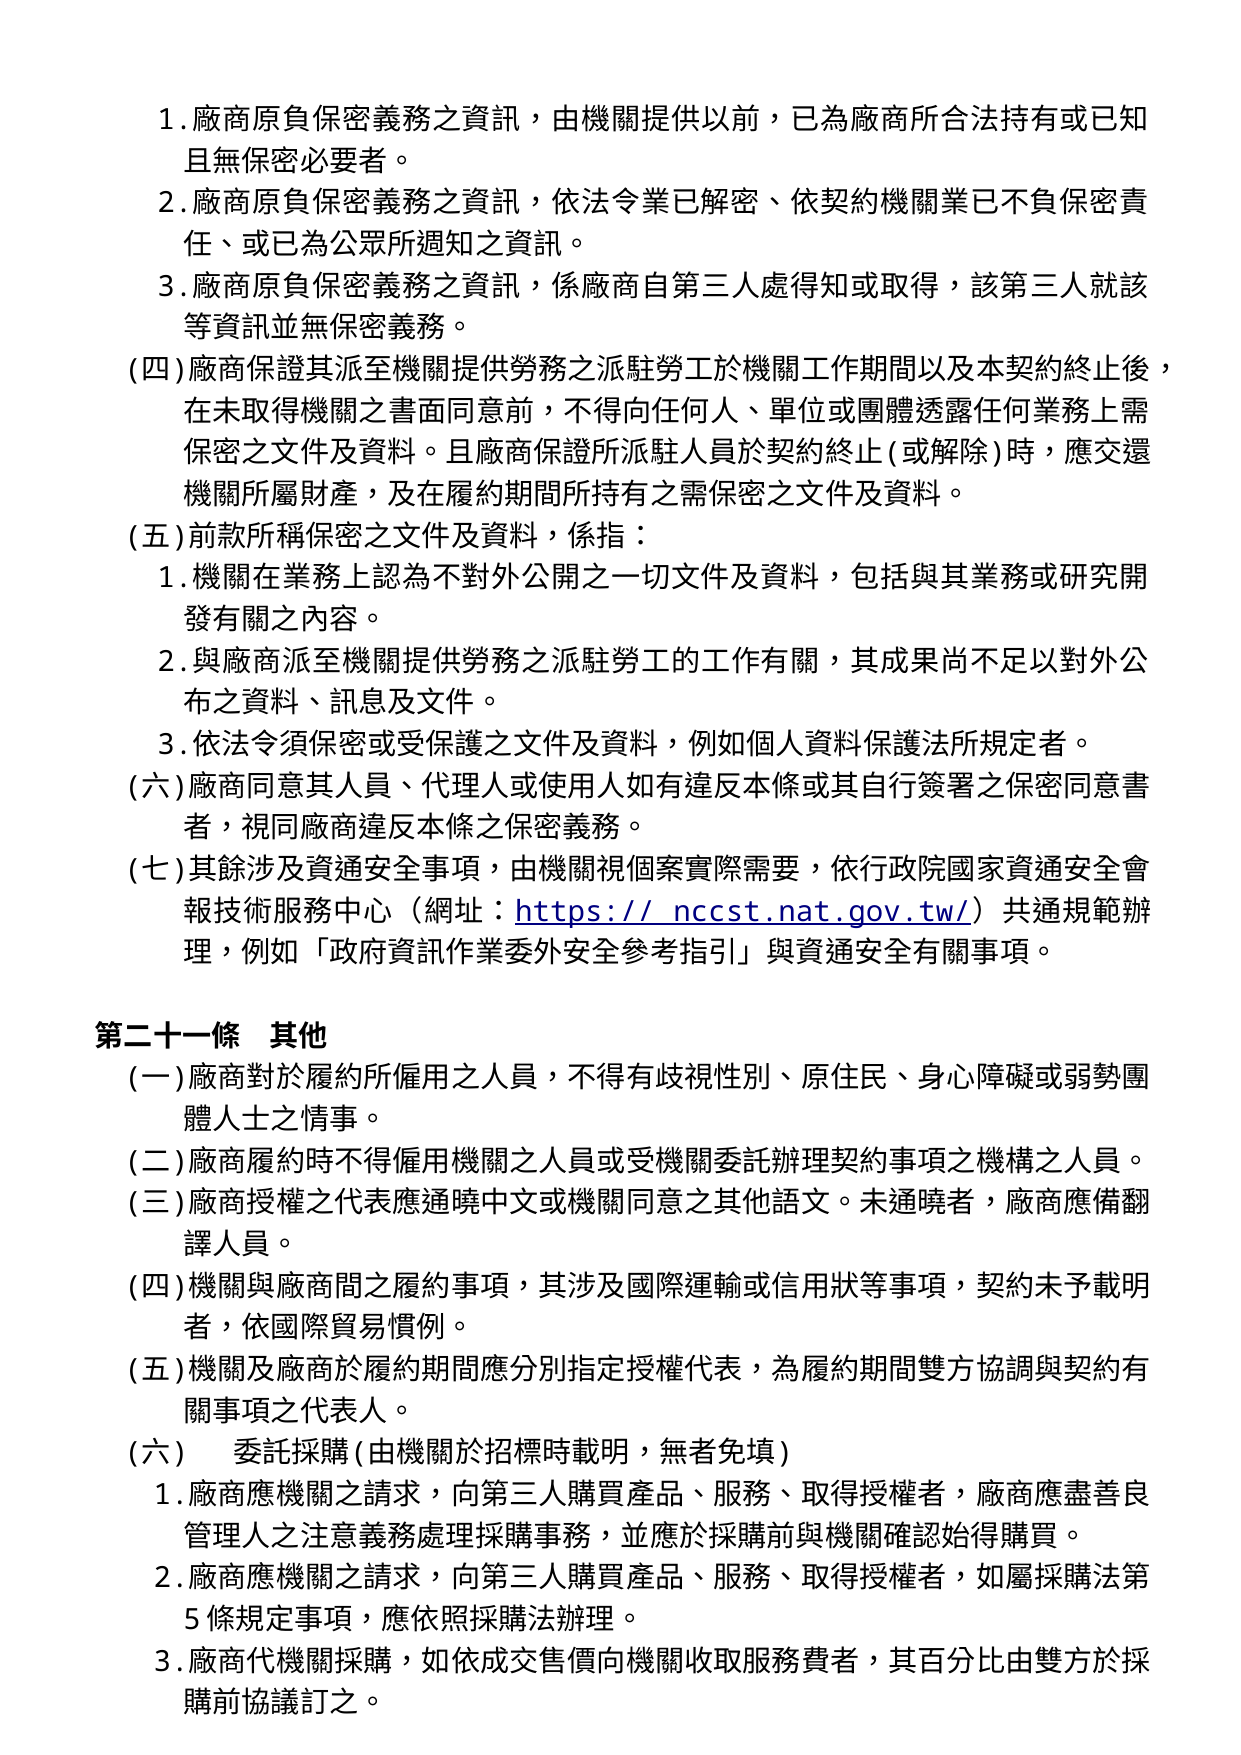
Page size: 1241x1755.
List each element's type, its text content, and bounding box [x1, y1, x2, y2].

text (四)廠商保證其派至機關提供勞務之派駐勞工於機關工作期間以及本契約終止後，在未取得機關之書面同意前，不得向任何人、單位或團體透露任何業務上需保密之文件及資料。且廠商保證所派駐人員於契約終止(或解除)時，應交還機關所屬財產，及在履約期間所持有之需保密之文件及資料。 [124, 346, 1152, 513]
text (三)廠商授權之代表應通曉中文或機關同意之其他語文。未通曉者，廠商應備翻譯人員。 [124, 1179, 1152, 1263]
text 2.廠商原負保密義務之資訊，依法令業已解密、依契約機關業已不負保密責任、或已為公眾所週知之資訊。 [157, 179, 1152, 263]
text (六) 委託採購(由機關於招標時載明，無者免填) [124, 1429, 1152, 1471]
text 2.廠商應機關之請求，向第三人購買產品、服務、取得授權者，如屬採購法第5條規定事項，應依照採購法辦理。 [153, 1554, 1152, 1638]
text (五)機關及廠商於履約期間應分別指定授權代表，為履約期間雙方協調與契約有關事項之代表人。 [124, 1346, 1152, 1429]
text (四)機關與廠商間之履約事項，其涉及國際運輸或信用狀等事項，契約未予載明者，依國際貿易慣例。 [124, 1263, 1152, 1346]
text 3.依法令須保密或受保護之文件及資料，例如個人資料保護法所規定者。 [157, 721, 1152, 763]
text 1.廠商應機關之請求，向第三人購買產品、服務、取得授權者，廠商應盡善良管理人之注意義務處理採購事務，並應於採購前與機關確認始得購買。 [153, 1471, 1152, 1554]
text 2.與廠商派至機關提供勞務之派駐勞工的工作有關，其成果尚不足以對外公布之資料、訊息及文件。 [157, 638, 1152, 721]
text (一)廠商對於履約所僱用之人員，不得有歧視性別、原住民、身心障礙或弱勢團體人士之情事。 [124, 1054, 1152, 1138]
text 第二十一條 其他 [94, 1013, 1152, 1054]
text 3.廠商原負保密義務之資訊，係廠商自第三人處得知或取得，該第三人就該等資訊並無保密義務。 [157, 263, 1152, 346]
text (七)其餘涉及資通安全事項，由機關視個案實際需要，依行政院國家資通安全會報技術服務中心（網址：https:// nccst.nat.gov.tw/）共通規範辦理，例如「政府資訊作業委外安全參考指引」與資通安全有關事項。 [124, 846, 1152, 971]
text 1.機關在業務上認為不對外公開之一切文件及資料，包括與其業務或研究開發有關之內容。 [157, 554, 1152, 638]
text 1.廠商原負保密義務之資訊，由機關提供以前，已為廠商所合法持有或已知且無保密必要者。 [157, 96, 1152, 179]
text (五)前款所稱保密之文件及資料，係指： [124, 513, 1152, 554]
text (二)廠商履約時不得僱用機關之人員或受機關委託辦理契約事項之機構之人員。 [124, 1138, 1152, 1179]
text 3.廠商代機關採購，如依成交售價向機關收取服務費者，其百分比由雙方於採購前協議訂之。 [153, 1638, 1152, 1721]
text (六)廠商同意其人員、代理人或使用人如有違反本條或其自行簽署之保密同意書者，視同廠商違反本條之保密義務。 [124, 763, 1152, 846]
